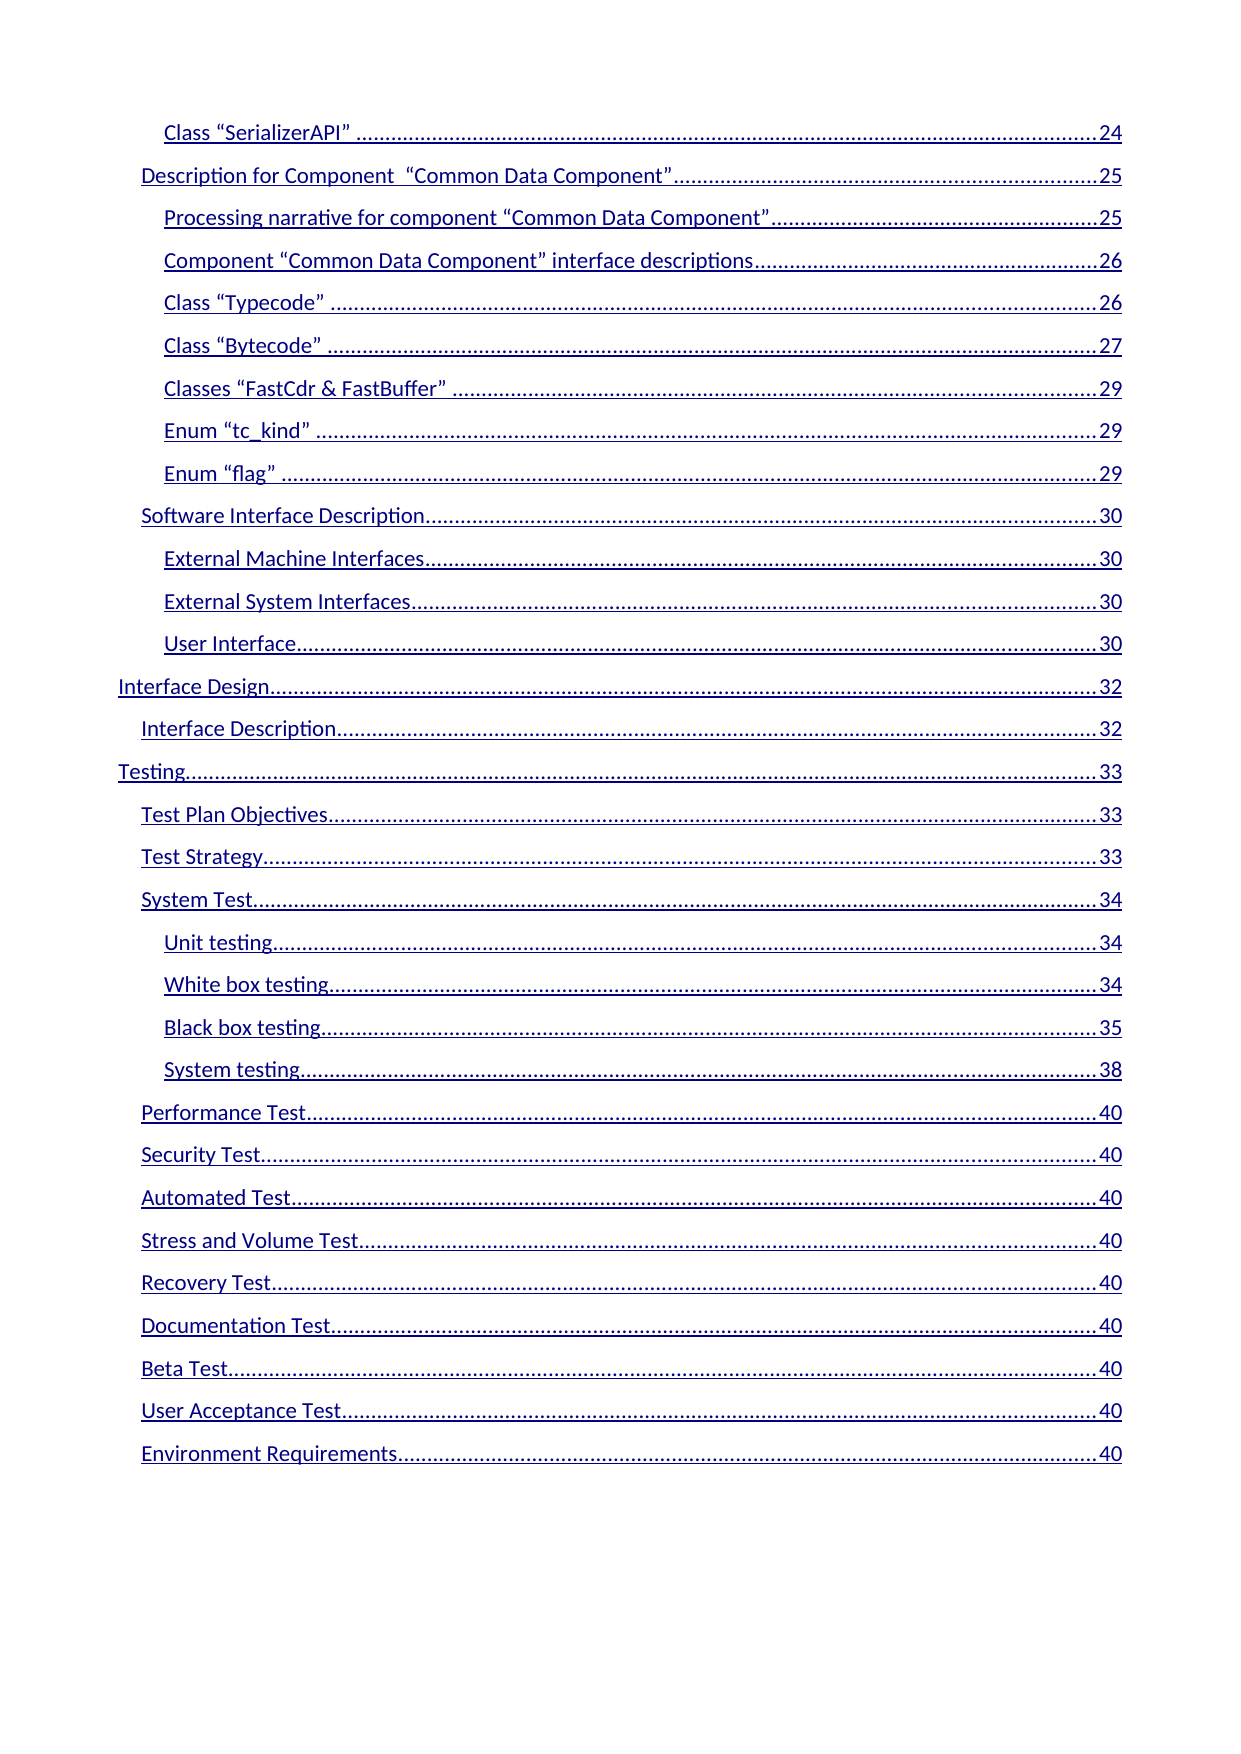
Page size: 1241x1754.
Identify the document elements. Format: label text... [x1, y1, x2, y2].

text System testing 38 [164, 1055, 1122, 1079]
text White box testing 34 [164, 970, 1122, 994]
text Interface Design 32 [118, 672, 1122, 696]
text Beta Test 40 [141, 1354, 1122, 1378]
text Environment Requirements 40 [141, 1439, 1122, 1463]
text Security Test 40 [141, 1141, 1122, 1165]
text User Acceptance Test 40 [141, 1396, 1122, 1420]
text Automated Test 40 [141, 1183, 1122, 1207]
text Processing narrative for component “Common Data Component” 25 [164, 203, 1122, 227]
text Class “SerializerAPI” 24 [164, 118, 1122, 142]
text Test Plan Objectives 33 [141, 800, 1122, 824]
text External System Interfaces 30 [164, 587, 1122, 611]
text Black box testing 35 [164, 1013, 1122, 1037]
text Software Interface Description 30 [141, 502, 1122, 526]
text System Test 34 [141, 885, 1122, 909]
text Test Strategy 33 [141, 842, 1122, 867]
text External Machine Interfaces 30 [164, 544, 1122, 568]
text Recovery Test 40 [141, 1268, 1122, 1293]
text Class “Bytecode” 27 [164, 331, 1122, 355]
text Unit testing 34 [164, 928, 1122, 952]
text Performance Test 40 [141, 1098, 1122, 1122]
text Class “Typecode” 26 [164, 288, 1122, 313]
text User Interface 30 [164, 629, 1122, 653]
text Interface Description 32 [141, 714, 1122, 739]
text Description for Component “Common Data Component” 25 [141, 161, 1122, 185]
text Enum “flag” 29 [164, 459, 1122, 483]
text Testing 33 [118, 757, 1122, 781]
text Enum “tc_kind” 29 [164, 416, 1122, 441]
text Component “Common Data Component” interface descriptions 26 [164, 246, 1122, 270]
text Documentation Test 40 [141, 1311, 1122, 1335]
text Stress and Volume Test 40 [141, 1226, 1122, 1250]
text Classes “FastCdr & FastBuffer” 29 [164, 374, 1122, 398]
